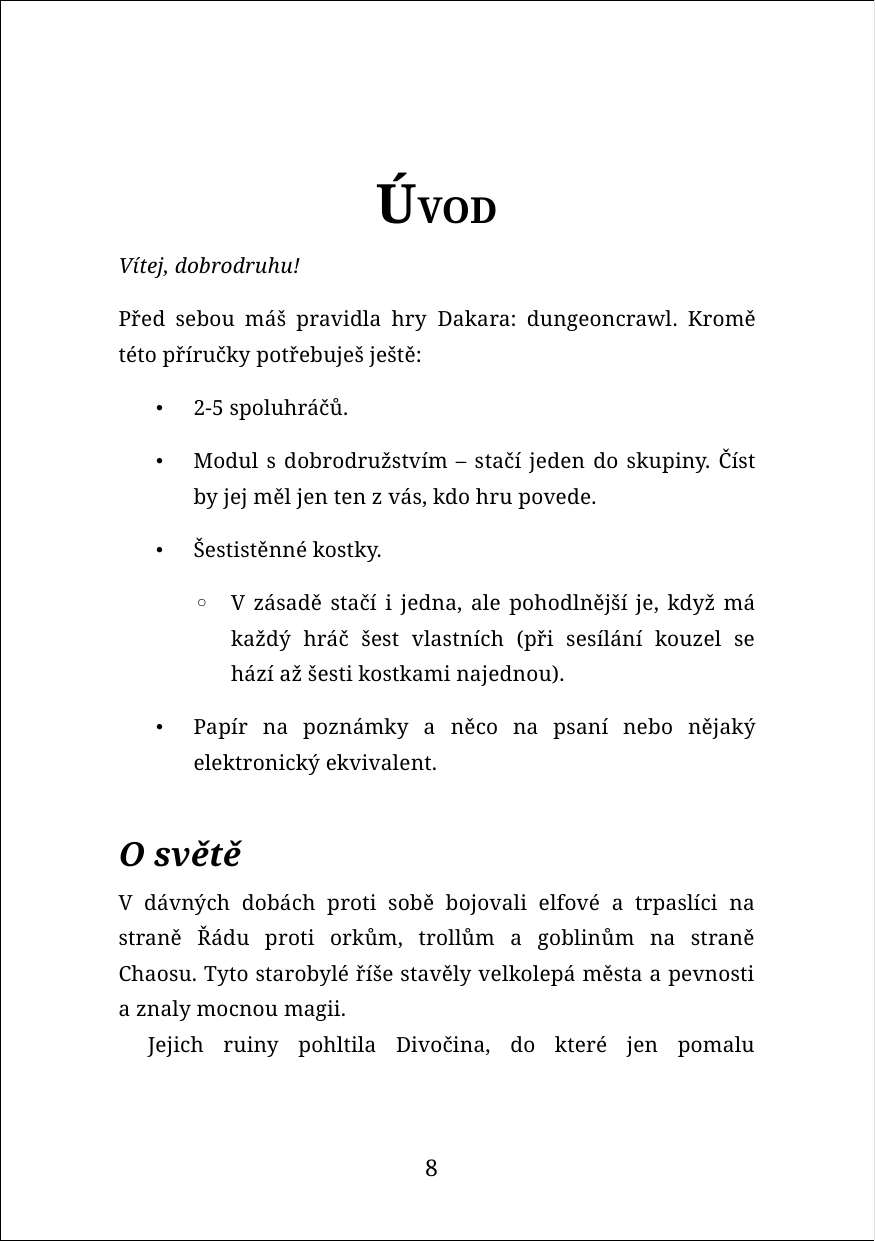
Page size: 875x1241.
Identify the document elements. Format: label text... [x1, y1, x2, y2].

list Papír na poznámky a⁠ něco na psaní nebo nějaký elektronický ekvivalent. [156, 712, 756, 776]
list 2-5 spoluhráčů. [156, 393, 756, 421]
subtitle O světě [118, 831, 756, 876]
list V⁠ zásadě stačí i⁠ jedna, ale pohodlnější je, když má každý hráč šest vlastních (při sesílání kouzel se hází až šesti kostkami najednou). [193, 588, 756, 688]
list Šestistěnné kostky. [156, 535, 756, 563]
subtitle Úvod [118, 166, 756, 239]
text Před sebou máš pravidla hry Dakara: dungeoncrawl. Kromě této příručky potřebuješ ještě: [118, 304, 756, 368]
list Modul s dobrodružstvím – stačí jeden do skupiny. Číst by jej měl jen ten z vás, kdo hru povede. [156, 446, 756, 510]
text V dávných dobách proti sobě bojovali elfové a trpaslíci na straně Řádu proti orkům, trollům a goblinům na straně Chaosu. Tyto starobylé říše stavěly velkolepá města a pevnosti a znaly mocnou magii. Jejich ruiny pohltila Divočina, do které jen pomalu [118, 888, 756, 1058]
text Vítej, dobrodruhu! [118, 251, 756, 279]
